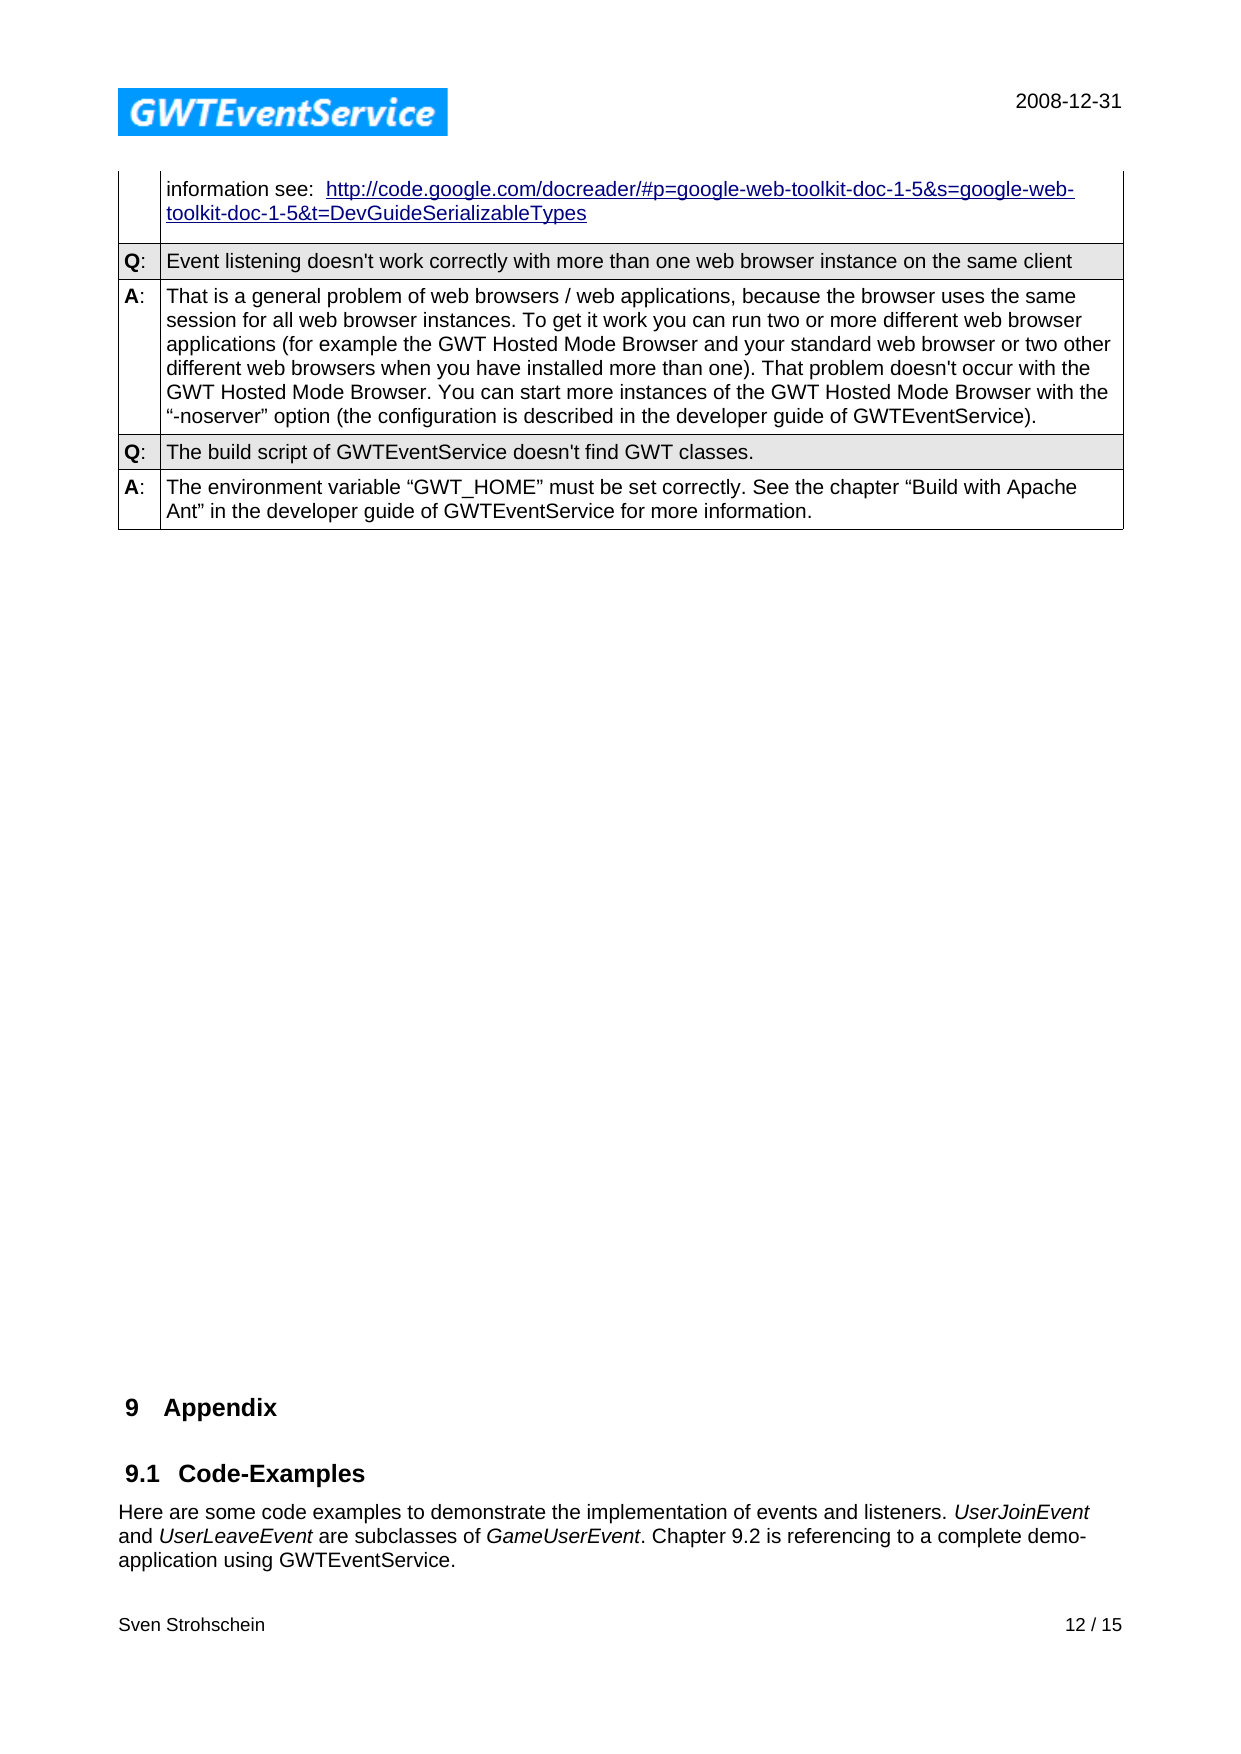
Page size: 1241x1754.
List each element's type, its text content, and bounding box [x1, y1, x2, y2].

picture [118, 88, 448, 136]
table_cell The build script of GWTEventService doesn't find GWT classes. [161, 435, 1123, 469]
text Here are some code examples to demonstrate the implementation of events and listeners. UserJoinEvent and UserLeaveEvent are subclasses of GameUserEvent. Chapter 9.2 is referencing to a complete demo-application using GWTEventService. [118, 1500, 1122, 1572]
table_cell information see: http://code.google.com/docreader/#p=google-web-toolkit-doc-1-5&s=google-web-toolkit-doc-1-5&t=DevGuideSerializableTypes [161, 171, 1123, 243]
table_cell [119, 171, 160, 243]
table_cell That is a general problem of web browsers / web applications, because the browser uses the same session for all web browser instances. To get it work you can run two or more different web browser applications (for example the GWT Hosted Mode Browser and your standard web browser or two other different web browsers when you have installed more than one). That problem doesn't occur with the GWT Hosted Mode Browser. You can start more instances of the GWT Hosted Mode Browser with the “-noserver” option (the configuration is described in the developer guide of GWTEventService). [161, 280, 1123, 434]
table_cell The environment variable “GWT_HOME” must be set correctly. See the chapter “Build with Apache Ant” in the developer guide of GWTEventService for more information. [161, 470, 1123, 529]
table_cell Event listening doesn't work correctly with more than one web browser instance on the same client [161, 244, 1123, 279]
table_cell Q: [119, 244, 160, 279]
subtitle Appendix [118, 1392, 1122, 1421]
table_cell Q: [119, 435, 160, 469]
subtitle Code-Examples [118, 1459, 1122, 1487]
table_cell A: [119, 470, 160, 529]
table_cell A: [119, 280, 160, 434]
